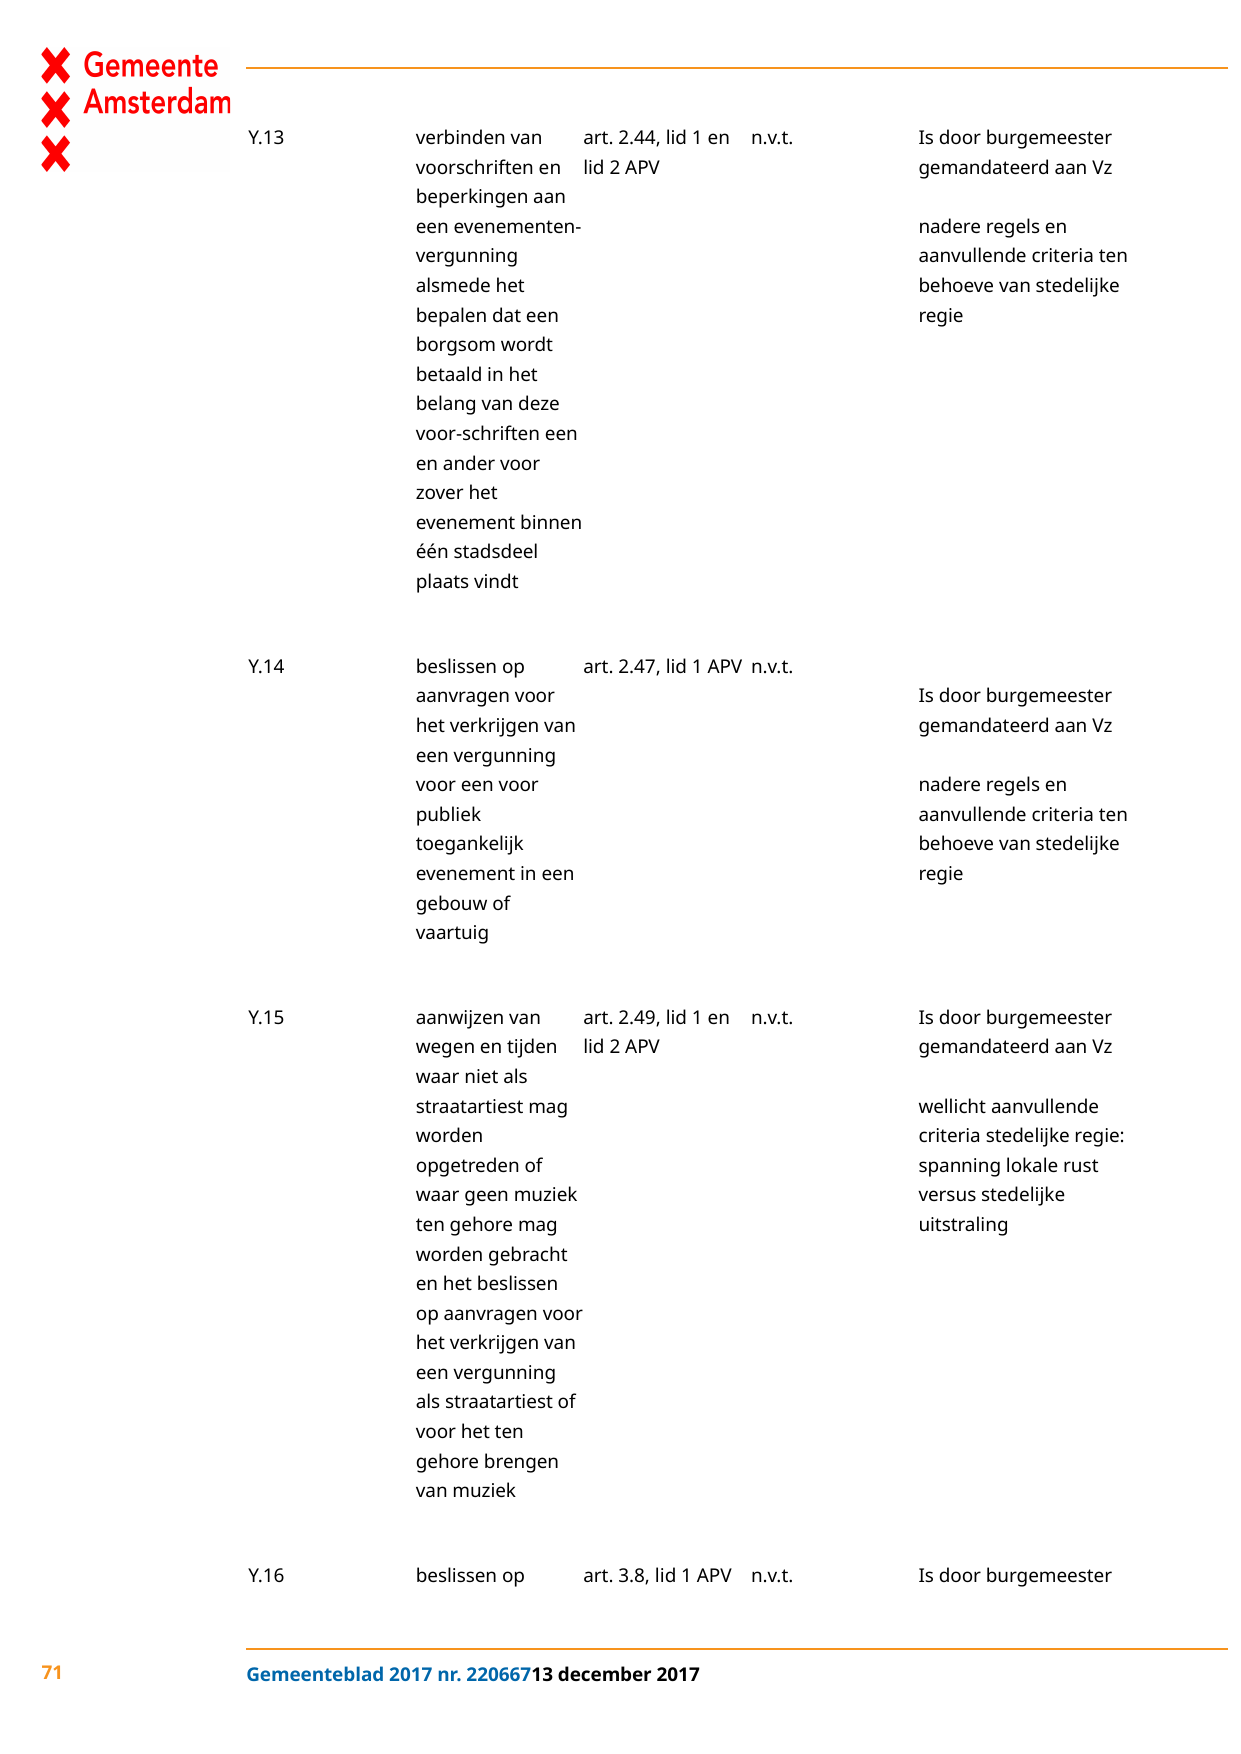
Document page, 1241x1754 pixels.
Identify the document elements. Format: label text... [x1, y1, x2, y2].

picture [41, 47, 231, 172]
table_cell Y.14 [248, 624, 416, 974]
table_cell beslissen op [416, 1533, 583, 1588]
table_cell Y.13 [248, 95, 416, 623]
table_cell beslissen op aanvragen voor het verkrijgen van een vergunning voor een voor publiek toegankelijk evenement in een gebouw of vaartuig [416, 624, 583, 974]
table_cell art. 2.44, lid 1 en lid 2 APV [583, 95, 751, 623]
table_cell Is door burgemeester gemandateerd aan Vz nadere regels en aanvullende criteria ten behoeve van stedelijke regie [918, 95, 1152, 623]
table_cell n.v.t. [751, 95, 918, 623]
table_cell n.v.t. [751, 1533, 918, 1588]
table_cell art. 2.49, lid 1 en lid 2 APV [583, 975, 751, 1533]
table_cell Is door burgemeester gemandateerd aan Vz wellicht aanvullende criteria stedelijke regie: spanning lokale rust versus stedelijke uitstraling [918, 975, 1152, 1533]
table_cell Y.15 [248, 975, 416, 1533]
table_cell art. 3.8, lid 1 APV [583, 1533, 751, 1588]
table_cell Is door burgemeester gemandateerd aan Vz nadere regels en aanvullende criteria ten behoeve van stedelijke regie [918, 624, 1152, 974]
table_cell Y.16 [248, 1533, 416, 1588]
table_cell aanwijzen van wegen en tijden waar niet als straatartiest mag worden opgetreden of waar geen muziek ten gehore mag worden gebracht en het beslissen op aanvragen voor het verkrijgen van een vergunning als straatartiest of voor het ten gehore brengen van muziek [416, 975, 583, 1533]
table_cell n.v.t. [751, 624, 918, 974]
table_cell n.v.t. [751, 975, 918, 1533]
table_cell verbinden van voorschriften en beperkingen aan een evenementen-vergunning alsmede het bepalen dat een borgsom wordt betaald in het belang van deze voor-schriften een en ander voor zover het evenement binnen één stadsdeel plaats vindt [416, 95, 583, 623]
table_cell art. 2.47, lid 1 APV [583, 624, 751, 974]
table_cell Is door burgemeester [918, 1533, 1152, 1588]
